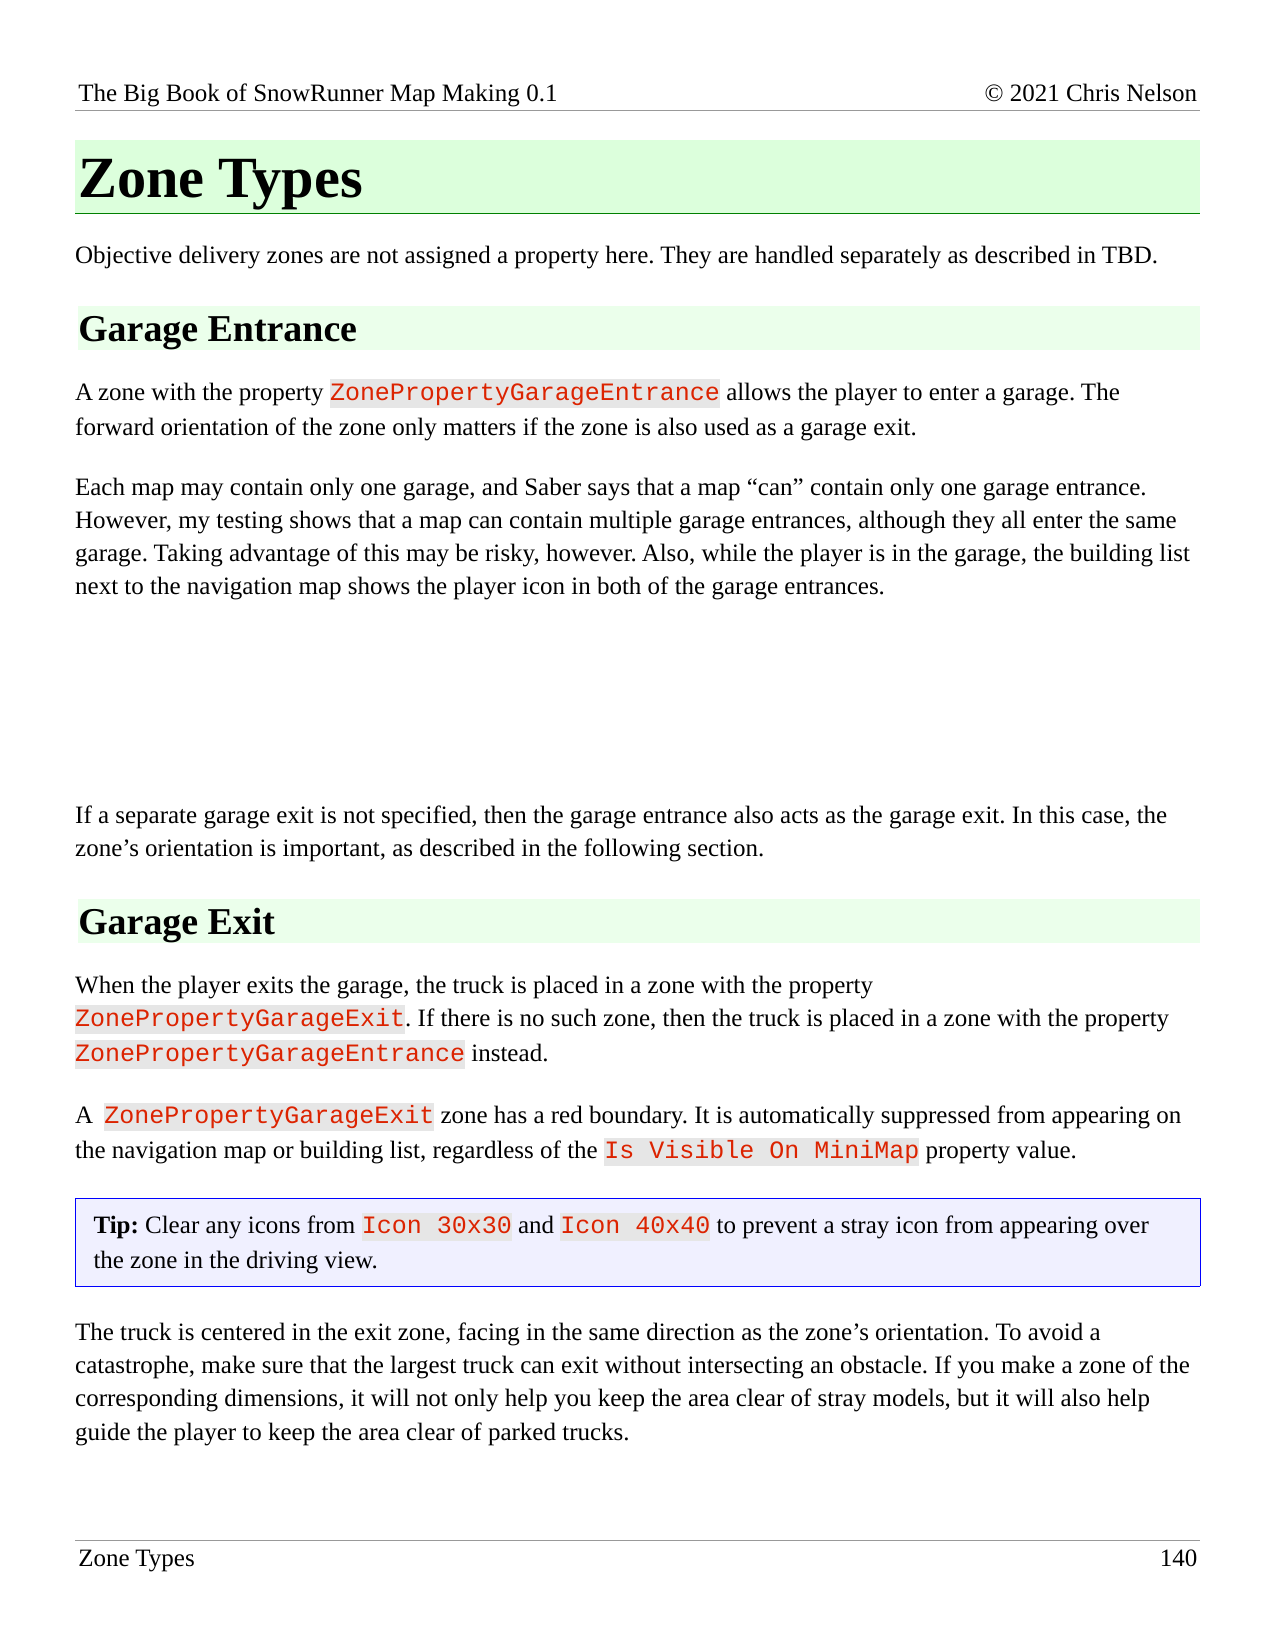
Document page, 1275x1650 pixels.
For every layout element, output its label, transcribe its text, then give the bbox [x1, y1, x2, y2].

text If a separate garage exit is not specified, then the garage entrance also acts as the garage exit. In this case, the zone’s orientation is important, as described in the following section. [75, 800, 1200, 862]
text When the player exits the garage, the truck is placed in a zone with the property ZonePropertyGarageExit. If there is no such zone, then the truck is placed in a zone with the property ZonePropertyGarageEntrance instead. [75, 970, 1200, 1069]
list Clear any icons from Icon 30x30 and Icon 40x40 to prevent a stray icon from appearing over the zone in the driving view. [76, 1199, 1200, 1286]
subtitle Zone Types [75, 140, 1200, 213]
text The truck is centered in the exit zone, facing in the same direction as the zone’s orientation. To avoid a catastrophe, make sure that the largest truck can exit without intersecting an obstacle. If you make a zone of the corresponding dimensions, it will not only help you keep the area clear of stray models, but it will also help guide the player to keep the area clear of parked trucks. [75, 1317, 1200, 1445]
subtitle Garage Entrance [78, 306, 1200, 350]
text Each map may contain only one garage, and Saber says that a map “can” contain only one garage entrance. However, my testing shows that a map can contain multiple garage entrances, although they all enter the same garage. Taking advantage of this may be risky, however. Also, while the player is in the garage, the building list next to the navigation map shows the player icon in both of the garage entrances. [75, 472, 1200, 600]
text A zone with the property ZonePropertyGarageEntrance allows the player to enter a garage. The forward orientation of the zone only matters if the zone is also used as a garage exit. [75, 377, 1200, 441]
text A ZonePropertyGarageExit zone has a red boundary. It is automatically suppressed from appearing on the navigation map or building list, regardless of the Is Visible On MiniMap property value. [75, 1100, 1200, 1166]
subtitle Garage Exit [78, 899, 1200, 943]
text Objective delivery zones are not assigned a property here. They are handled separately as described in TBD. [75, 240, 1200, 269]
